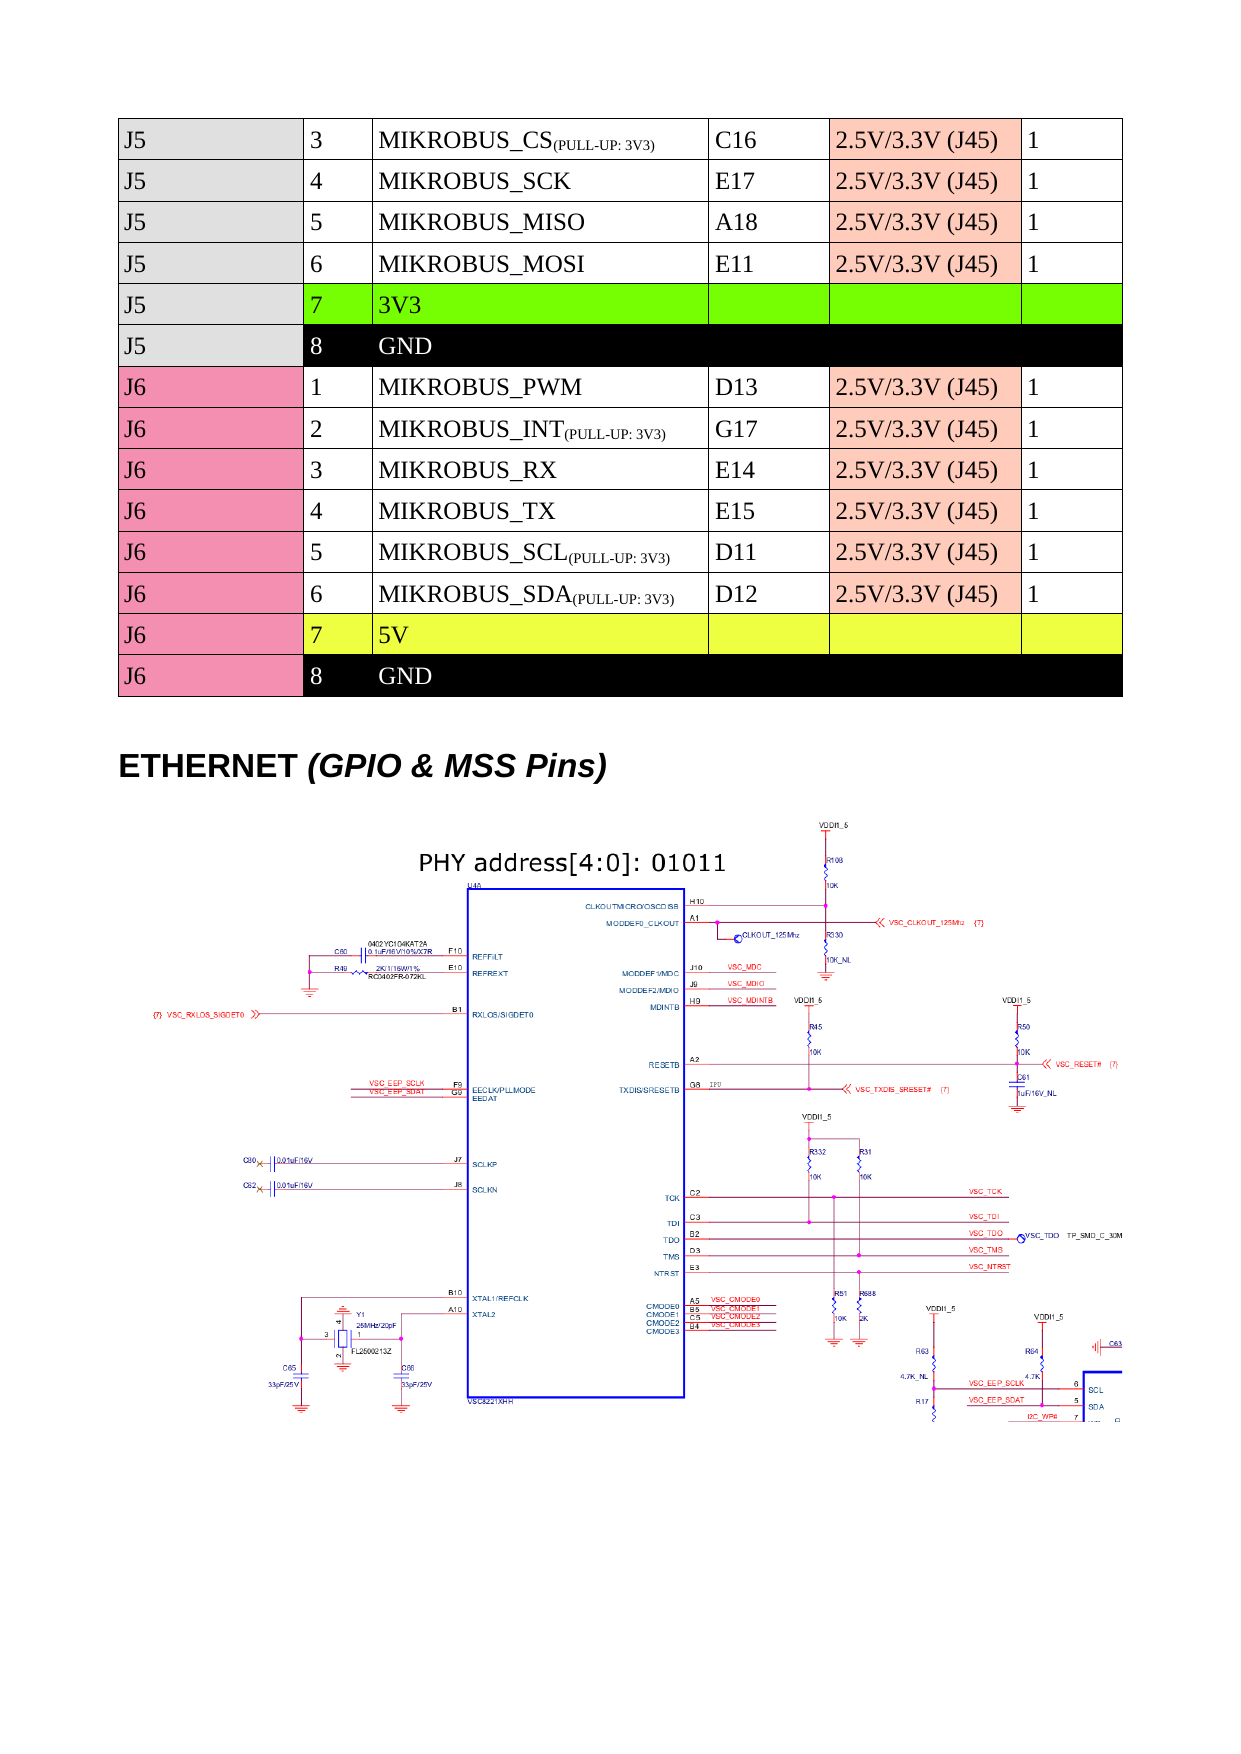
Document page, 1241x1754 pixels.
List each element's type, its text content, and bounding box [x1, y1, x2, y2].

table_cell E15 [709, 490, 829, 531]
table_cell D11 [709, 532, 829, 572]
table_cell MIKROBUS_PWM [373, 367, 708, 407]
table_cell [709, 614, 829, 654]
table_cell 8 [304, 325, 372, 366]
table_cell E14 [709, 449, 829, 489]
table_cell 1 [1022, 532, 1122, 572]
table_cell 5 [304, 202, 372, 242]
table_cell 5 [304, 532, 372, 572]
table_cell 1 [1022, 119, 1122, 159]
table_cell [709, 325, 829, 366]
table_cell MIKROBUS_SDA(PULL-UP: 3V3) [373, 573, 708, 613]
table_cell [1022, 655, 1122, 696]
table_cell J6 [119, 532, 303, 572]
table_cell MIKROBUS_MOSI [373, 243, 708, 283]
table_cell D12 [709, 573, 829, 613]
table_cell J6 [119, 573, 303, 613]
table_cell 1 [1022, 573, 1122, 613]
table_cell 8 [304, 655, 372, 696]
table_cell [830, 655, 1021, 696]
table_cell J5 [119, 119, 303, 159]
table_cell 1 [1022, 408, 1122, 448]
table_cell [1022, 284, 1122, 324]
table_cell J5 [119, 284, 303, 324]
table_cell 3 [304, 449, 372, 489]
table_cell [709, 284, 829, 324]
table_cell GND [373, 325, 708, 366]
table_cell [709, 655, 829, 696]
table_cell J6 [119, 367, 303, 407]
table_cell 1 [1022, 490, 1122, 531]
table_cell MIKROBUS_RX [373, 449, 708, 489]
table_cell MIKROBUS_CS(PULL-UP: 3V3) [373, 119, 708, 159]
table_cell 1 [1022, 367, 1122, 407]
picture [118, 797, 1123, 1422]
table_cell MIKROBUS_INT(PULL-UP: 3V3) [373, 408, 708, 448]
table_cell J5 [119, 160, 303, 201]
table_cell G17 [709, 408, 829, 448]
table_cell 2 [304, 408, 372, 448]
table_cell 1 [1022, 243, 1122, 283]
table_cell 1 [1022, 202, 1122, 242]
table_cell 4 [304, 160, 372, 201]
table_cell 1 [304, 367, 372, 407]
table_cell J6 [119, 614, 303, 654]
table_cell C16 [709, 119, 829, 159]
table_cell 2.5V/3.3V (J45) [830, 160, 1021, 201]
table_cell 6 [304, 243, 372, 283]
table_cell 2.5V/3.3V (J45) [830, 408, 1021, 448]
table_cell 2.5V/3.3V (J45) [830, 243, 1021, 283]
table_cell J5 [119, 325, 303, 366]
table_cell 7 [304, 284, 372, 324]
table_cell [830, 325, 1021, 366]
table_cell [1022, 325, 1122, 366]
table_cell J6 [119, 449, 303, 489]
table_cell 7 [304, 614, 372, 654]
table_cell [830, 614, 1021, 654]
table_cell J6 [119, 655, 303, 696]
table_cell 4 [304, 490, 372, 531]
table_cell MIKROBUS_MISO [373, 202, 708, 242]
table_cell E17 [709, 160, 829, 201]
table_cell MIKROBUS_SCK [373, 160, 708, 201]
table_cell E11 [709, 243, 829, 283]
table_cell A18 [709, 202, 829, 242]
table_cell 2.5V/3.3V (J45) [830, 490, 1021, 531]
table_cell 2.5V/3.3V (J45) [830, 367, 1021, 407]
table_cell 5V [373, 614, 708, 654]
table_cell 1 [1022, 449, 1122, 489]
table_cell MIKROBUS_SCL(PULL-UP: 3V3) [373, 532, 708, 572]
table_cell 6 [304, 573, 372, 613]
table_cell 2.5V/3.3V (J45) [830, 449, 1021, 489]
table_cell 2.5V/3.3V (J45) [830, 202, 1021, 242]
table_cell [830, 284, 1021, 324]
table_cell D13 [709, 367, 829, 407]
table_cell 2.5V/3.3V (J45) [830, 573, 1021, 613]
table_cell J5 [119, 243, 303, 283]
table_cell J5 [119, 202, 303, 242]
table_cell [1022, 614, 1122, 654]
table_cell 2.5V/3.3V (J45) [830, 119, 1021, 159]
table_cell 2.5V/3.3V (J45) [830, 532, 1021, 572]
table_cell J6 [119, 490, 303, 531]
table_cell 3V3 [373, 284, 708, 324]
table_cell 1 [1022, 160, 1122, 201]
table_cell 3 [304, 119, 372, 159]
table_cell MIKROBUS_TX [373, 490, 708, 531]
subtitle ETHERNET (GPIO & MSS Pins) [118, 746, 1122, 785]
table_cell J6 [119, 408, 303, 448]
table_cell GND [373, 655, 708, 696]
